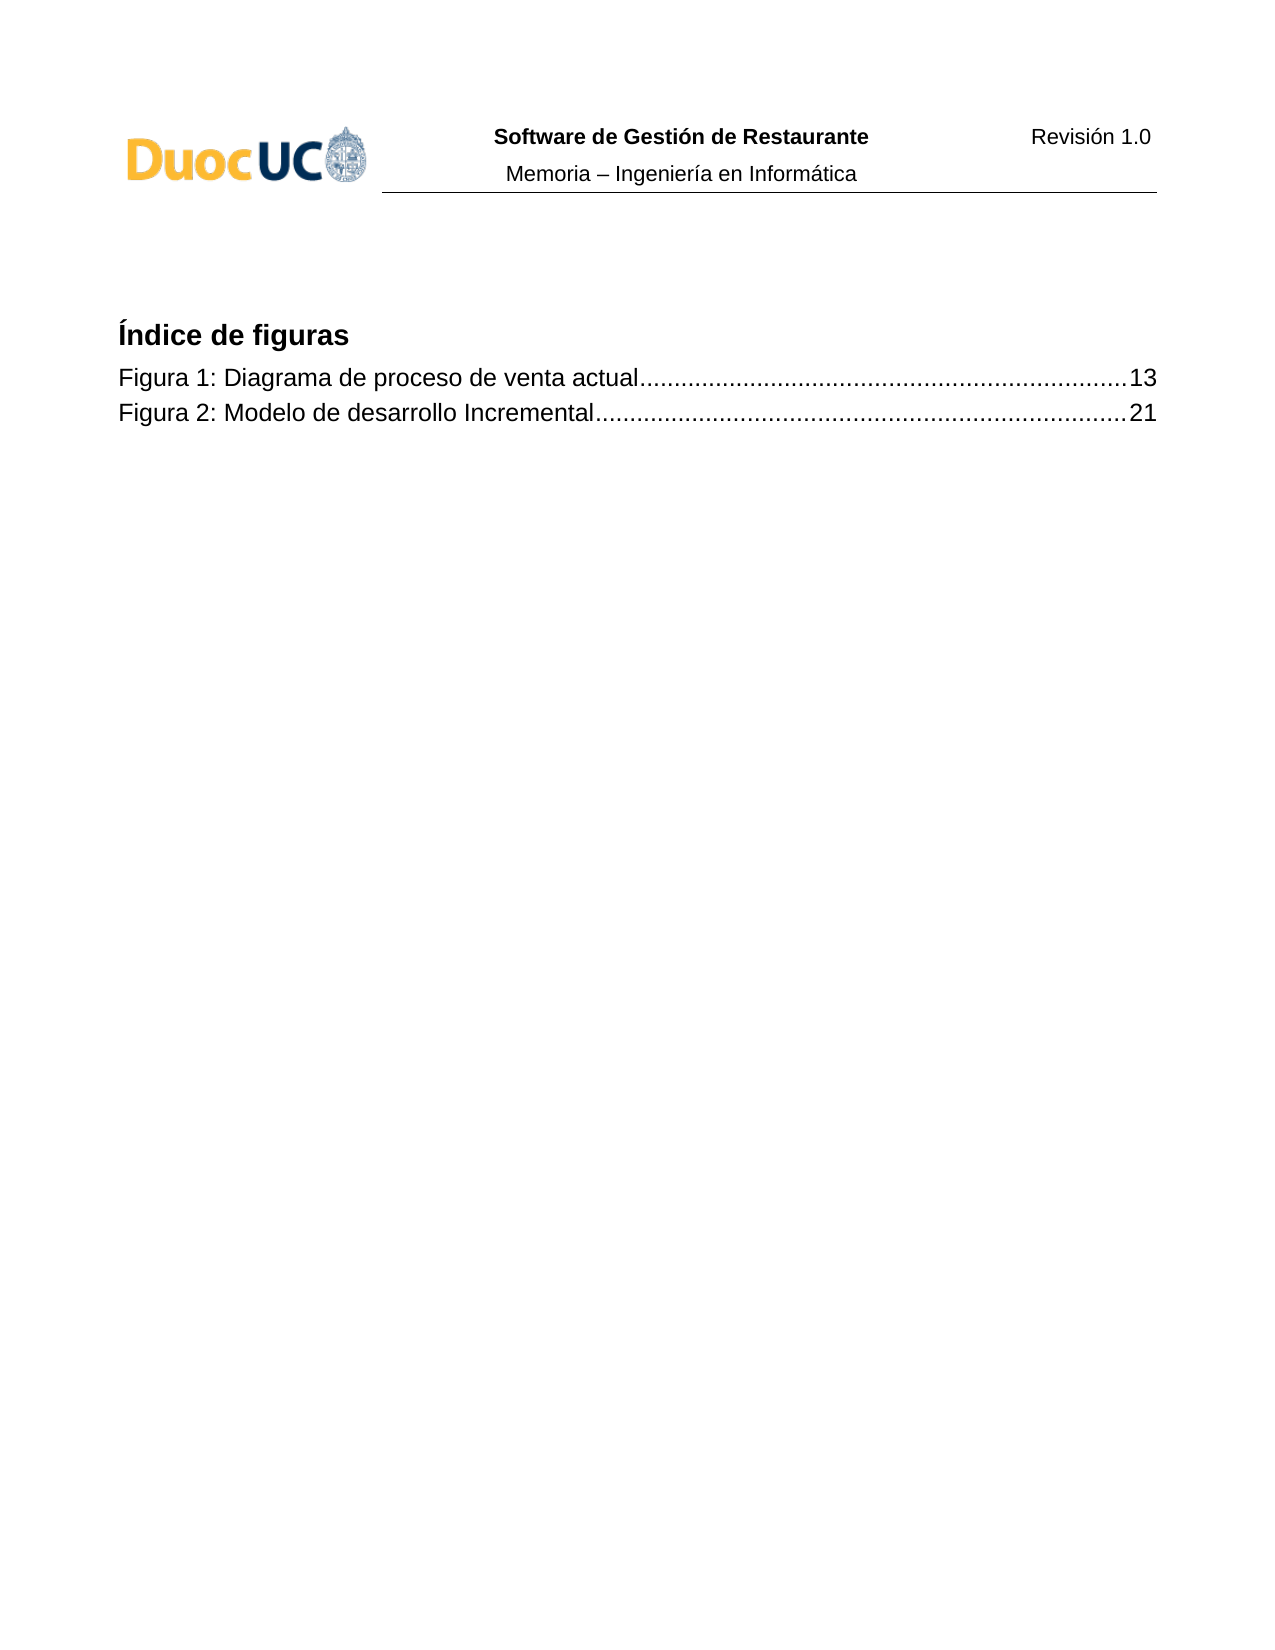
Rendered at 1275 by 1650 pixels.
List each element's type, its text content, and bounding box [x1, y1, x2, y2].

picture [123, 123, 371, 187]
subtitle Índice de figuras [118, 318, 1157, 351]
text Figura 2: Modelo de desarrollo Incremental 21 [118, 398, 1157, 426]
text Figura 1: Diagrama de proceso de venta actual 13 [118, 363, 1157, 392]
